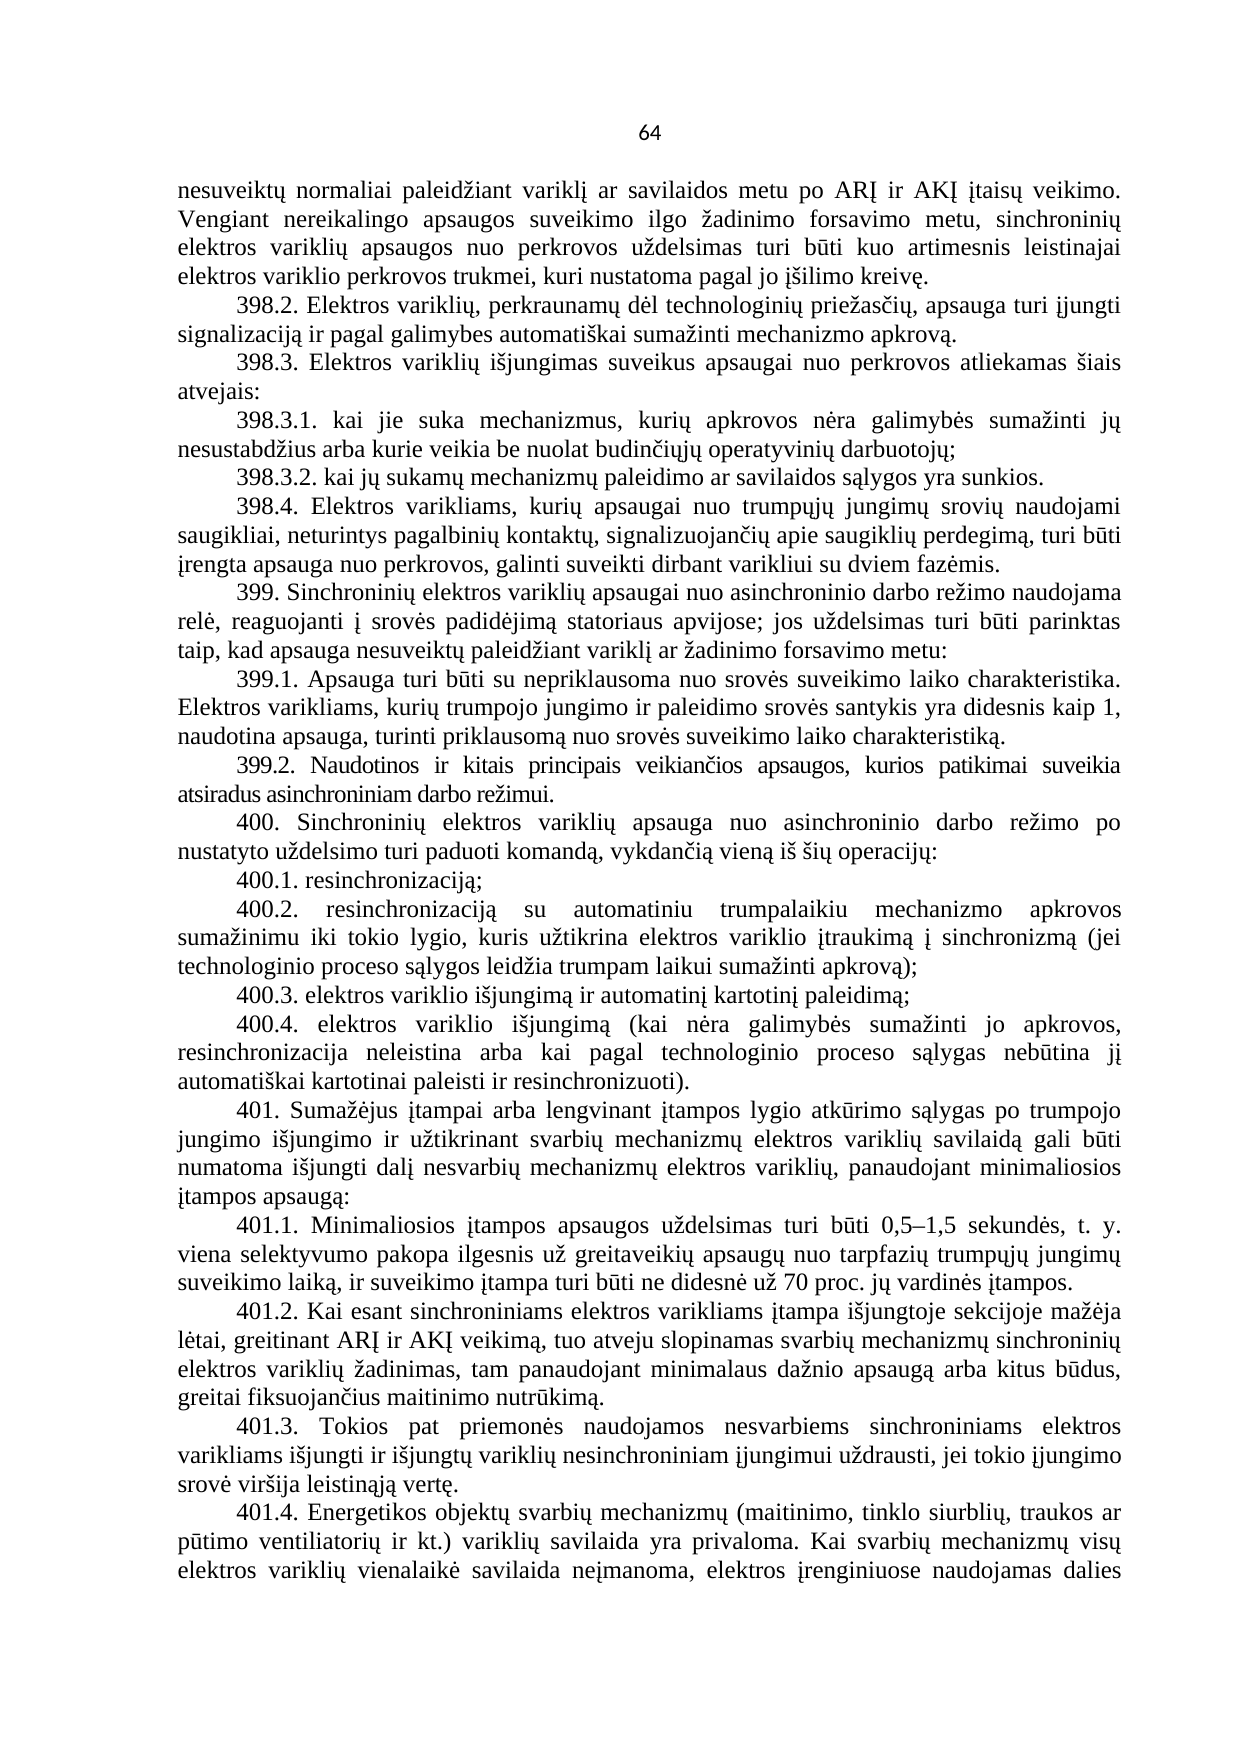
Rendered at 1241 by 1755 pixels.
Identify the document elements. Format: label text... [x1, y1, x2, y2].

text 401. Sumažėjus įtampai arba lengvinant įtampos lygio atkūrimo sąlygas po trumpojo jungimo išjungimo ir užtikrinant svarbių mechanizmų elektros variklių savilaidą gali būti numatoma išjungti dalį nesvarbių mechanizmų elektros variklių, panaudojant minimaliosios įtampos apsaugą: [177, 1095, 1122, 1210]
text 398.3.1. kai jie suka mechanizmus, kurių apkrovos nėra galimybės sumažinti jų nesustabdžius arba kurie veikia be nuolat budinčiųjų operatyvinių darbuotojų; [177, 405, 1122, 462]
text 398.2. Elektros variklių, perkraunamų dėl technologinių priežasčių, apsauga turi įjungti signalizaciją ir pagal galimybes automatiškai sumažinti mechanizmo apkrovą. [177, 290, 1122, 347]
text 400.1. resinchronizaciją; [177, 865, 1122, 894]
text 399.1. Apsauga turi būti su nepriklausoma nuo srovės suveikimo laiko charakteristika. Elektros varikliams, kurių trumpojo jungimo ir paleidimo srovės santykis yra didesnis kaip 1, naudotina apsauga, turinti priklausomą nuo srovės suveikimo laiko charakteristiką. [177, 664, 1122, 750]
text 400. Sinchroninių elektros variklių apsauga nuo asinchroninio darbo režimo po nustatyto uždelsimo turi paduoti komandą, vykdančią vieną iš šių operacijų: [177, 807, 1122, 865]
text 401.1. Minimaliosios įtampos apsaugos uždelsimas turi būti 0,5–1,5 sekundės, t. y. viena selektyvumo pakopa ilgesnis už greitaveikių apsaugų nuo tarpfazių trumpųjų jungimų suveikimo laiką, ir suveikimo įtampa turi būti ne didesnė už 70 proc. jų vardinės įtampos. [177, 1210, 1122, 1296]
text nesuveiktų normaliai paleidžiant variklį ar savilaidos metu po ARĮ ir AKĮ įtaisų veikimo. Vengiant nereikalingo apsaugos suveikimo ilgo žadinimo forsavimo metu, sinchroninių elektros variklių apsaugos nuo perkrovos uždelsimas turi būti kuo artimesnis leistinajai elektros variklio perkrovos trukmei, kuri nustatoma pagal jo įšilimo kreivę. [177, 175, 1122, 290]
text 398.4. Elektros varikliams, kurių apsaugai nuo trumpųjų jungimų srovių naudojami saugikliai, neturintys pagalbinių kontaktų, signalizuojančių apie saugiklių perdegimą, turi būti įrengta apsauga nuo perkrovos, galinti suveikti dirbant varikliui su dviem fazėmis. [177, 491, 1122, 577]
text 398.3. Elektros variklių išjungimas suveikus apsaugai nuo perkrovos atliekamas šiais atvejais: [177, 347, 1122, 405]
text 401.2. Kai esant sinchroniniams elektros varikliams įtampa išjungtoje sekcijoje mažėja lėtai, greitinant ARĮ ir AKĮ veikimą, tuo atveju slopinamas svarbių mechanizmų sinchroninių elektros variklių žadinimas, tam panaudojant minimalaus dažnio apsaugą arba kitus būdus, greitai fiksuojančius maitinimo nutrūkimą. [177, 1296, 1122, 1411]
text 400.4. elektros variklio išjungimą (kai nėra galimybės sumažinti jo apkrovos, resinchronizacija neleistina arba kai pagal technologinio proceso sąlygas nebūtina jį automatiškai kartotinai paleisti ir resinchronizuoti). [177, 1009, 1122, 1095]
text 399.2. Naudotinos ir kitais principais veikiančios apsaugos, kurios patikimai suveikia atsiradus asinchroniniam darbo režimui. [177, 750, 1122, 807]
text 400.3. elektros variklio išjungimą ir automatinį kartotinį paleidimą; [177, 980, 1122, 1009]
text 399. Sinchroninių elektros variklių apsaugai nuo asinchroninio darbo režimo naudojama relė, reaguojanti į srovės padidėjimą statoriaus apvijose; jos uždelsimas turi būti parinktas taip, kad apsauga nesuveiktų paleidžiant variklį ar žadinimo forsavimo metu: [177, 577, 1122, 664]
text 400.2. resinchronizaciją su automatiniu trumpalaikiu mechanizmo apkrovos sumažinimu iki tokio lygio, kuris užtikrina elektros variklio įtraukimą į sinchronizmą (jei technologinio proceso sąlygos leidžia trumpam laikui sumažinti apkrovą); [177, 894, 1122, 980]
text 401.4. Energetikos objektų svarbių mechanizmų (maitinimo, tinklo siurblių, traukos ar pūtimo ventiliatorių ir kt.) variklių savilaida yra privaloma. Kai svarbių mechanizmų visų elektros variklių vienalaikė savilaida neįmanoma, elektros įrenginiuose naudojamas dalies [177, 1497, 1122, 1584]
text 401.3. Tokios pat priemonės naudojamos nesvarbiems sinchroniniams elektros varikliams išjungti ir išjungtų variklių nesinchroniniam įjungimui uždrausti, jei tokio įjungimo srovė viršija leistinąją vertę. [177, 1411, 1122, 1497]
text 398.3.2. kai jų sukamų mechanizmų paleidimo ar savilaidos sąlygos yra sunkios. [177, 462, 1122, 491]
